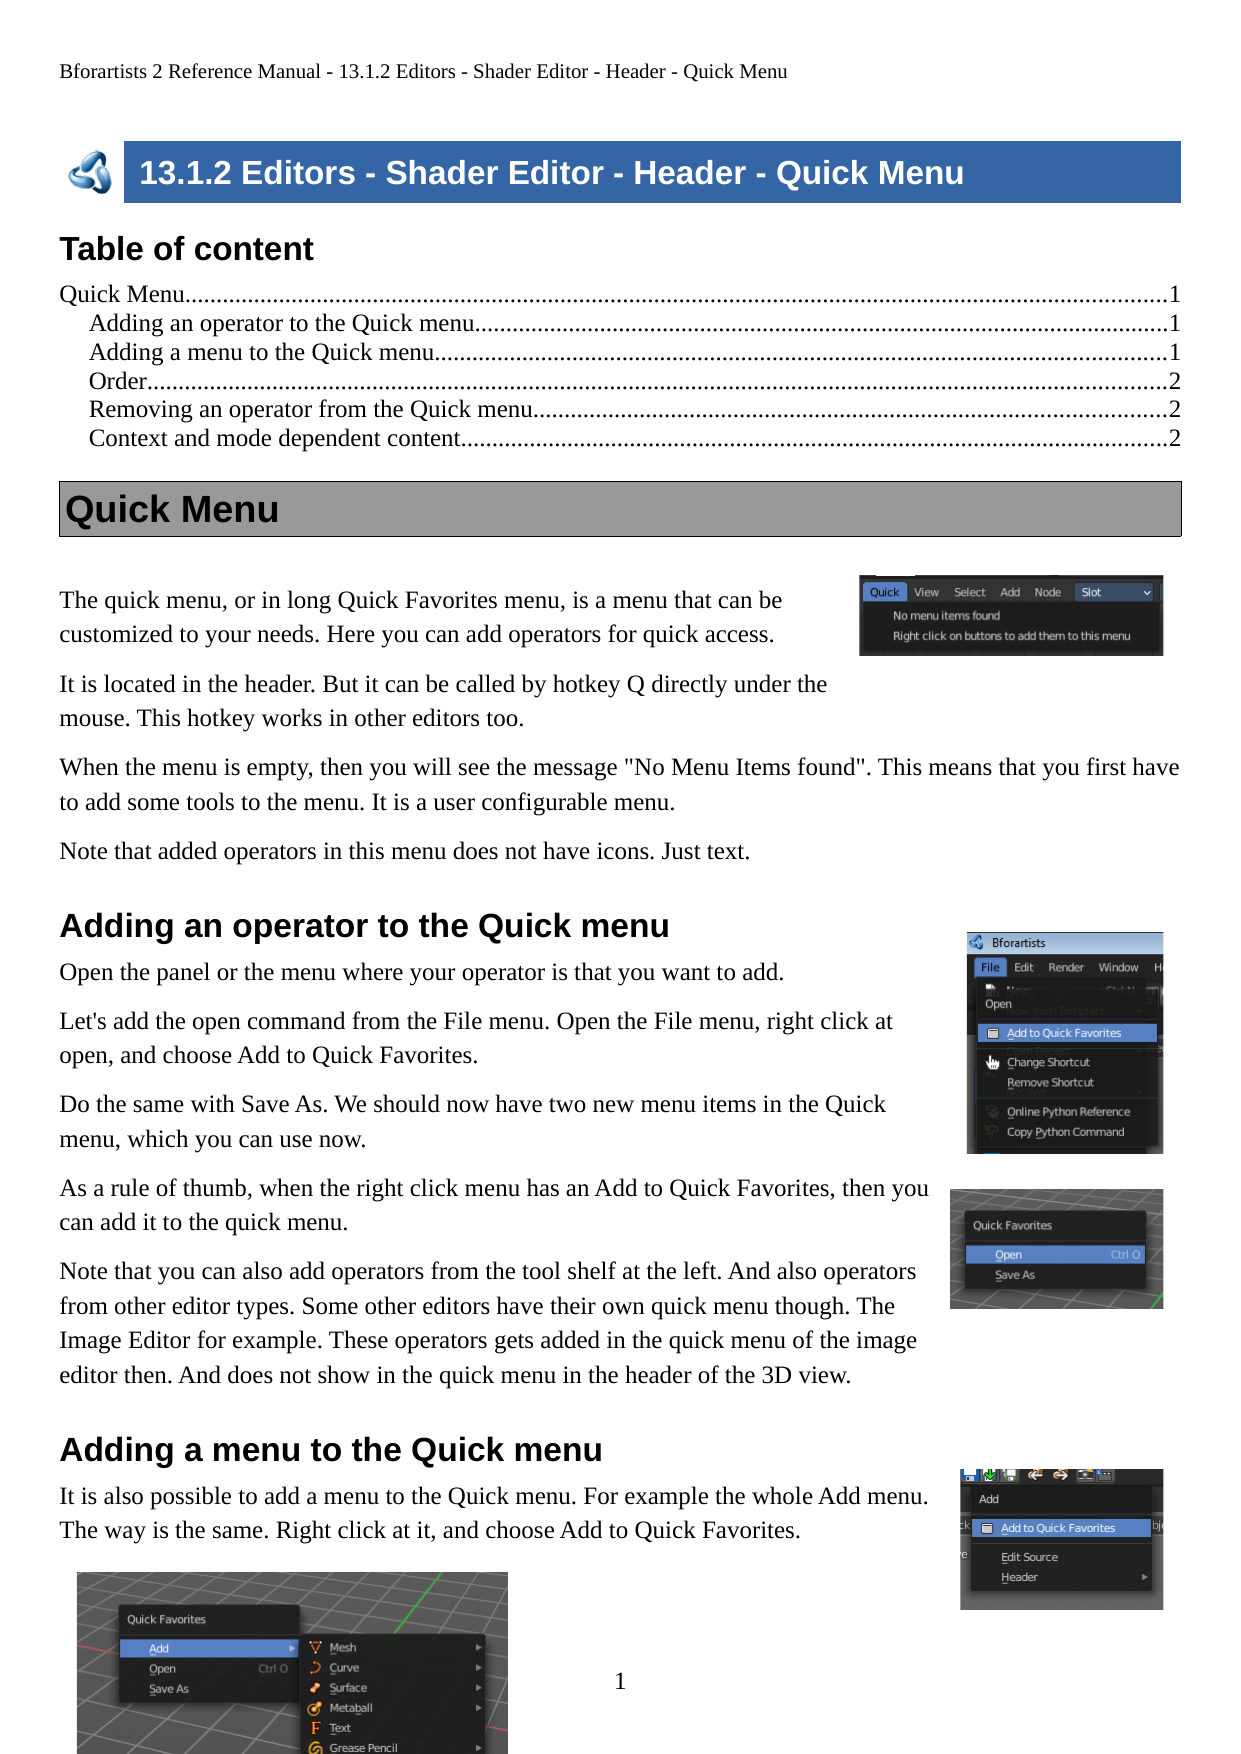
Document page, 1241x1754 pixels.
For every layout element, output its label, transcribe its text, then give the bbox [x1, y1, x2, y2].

text Adding a menu to the Quick menu 1 [88, 337, 1181, 366]
text Context and mode dependent content 2 [88, 423, 1181, 452]
text Adding an operator to the Quick menu 1 [88, 308, 1181, 337]
text When the menu is empty, then you will see the message "No Menu Items found". This means that you first have to add some tools to the menu. It is a user configurable menu. [59, 752, 1181, 815]
picture [76, 1572, 508, 1754]
text Let's add the open command from the File menu. Open the File menu, right click at open, and choose Add to Quick Favorites. [59, 1006, 966, 1069]
text As a rule of thumb, when the right click menu has an Add to Quick Favorites, then you can add it to the quick menu. [59, 1173, 1181, 1236]
subtitle Adding an operator to the Quick menu [59, 906, 1181, 944]
table_header 13.1.2 Editors - Shader Editor - Header - Quick Menu [124, 141, 1181, 203]
text Removing an operator from the Quick menu 2 [88, 394, 1181, 423]
picture [966, 932, 1164, 1154]
text It is also possible to add a menu to the Quick menu. For example the whole Add menu. The way is the same. Right click at it, and choose Add to Quick Favorites. [59, 1481, 960, 1544]
picture [950, 1189, 1164, 1309]
table_header [59, 141, 124, 203]
picture [960, 1469, 1164, 1610]
text Quick Menu 1 [59, 279, 1181, 308]
table_header Quick Menu [60, 482, 1181, 536]
picture [65, 147, 114, 197]
text Open the panel or the menu where your operator is that you want to add. [59, 957, 966, 986]
picture [859, 575, 1164, 656]
text Do the same with Save As. We should now have two new menu items in the Quick menu, which you can use now. [59, 1089, 966, 1153]
text It is located in the header. But it can be called by hotkey Q directly under the mouse. This hotkey works in other editors too. [59, 669, 1181, 732]
subtitle Adding a menu to the Quick menu [59, 1430, 1181, 1468]
text Note that you can also add operators from the tool shelf at the left. And also operators from other editor types. Some other editors have their own quick menu though. The Image Editor for example. These operators gets added in the quick menu of the image editor then. And does not show in the quick menu in the header of the 3D view. [59, 1256, 1181, 1389]
text The quick menu, or in long Quick Favorites menu, is a menu that can be customized to your needs. Here you can add operators for quick access. [59, 585, 859, 648]
text Note that added operators in this menu does not have icons. Just text. [59, 836, 1181, 864]
subtitle Table of content [59, 228, 1181, 267]
text Order 2 [88, 366, 1181, 394]
